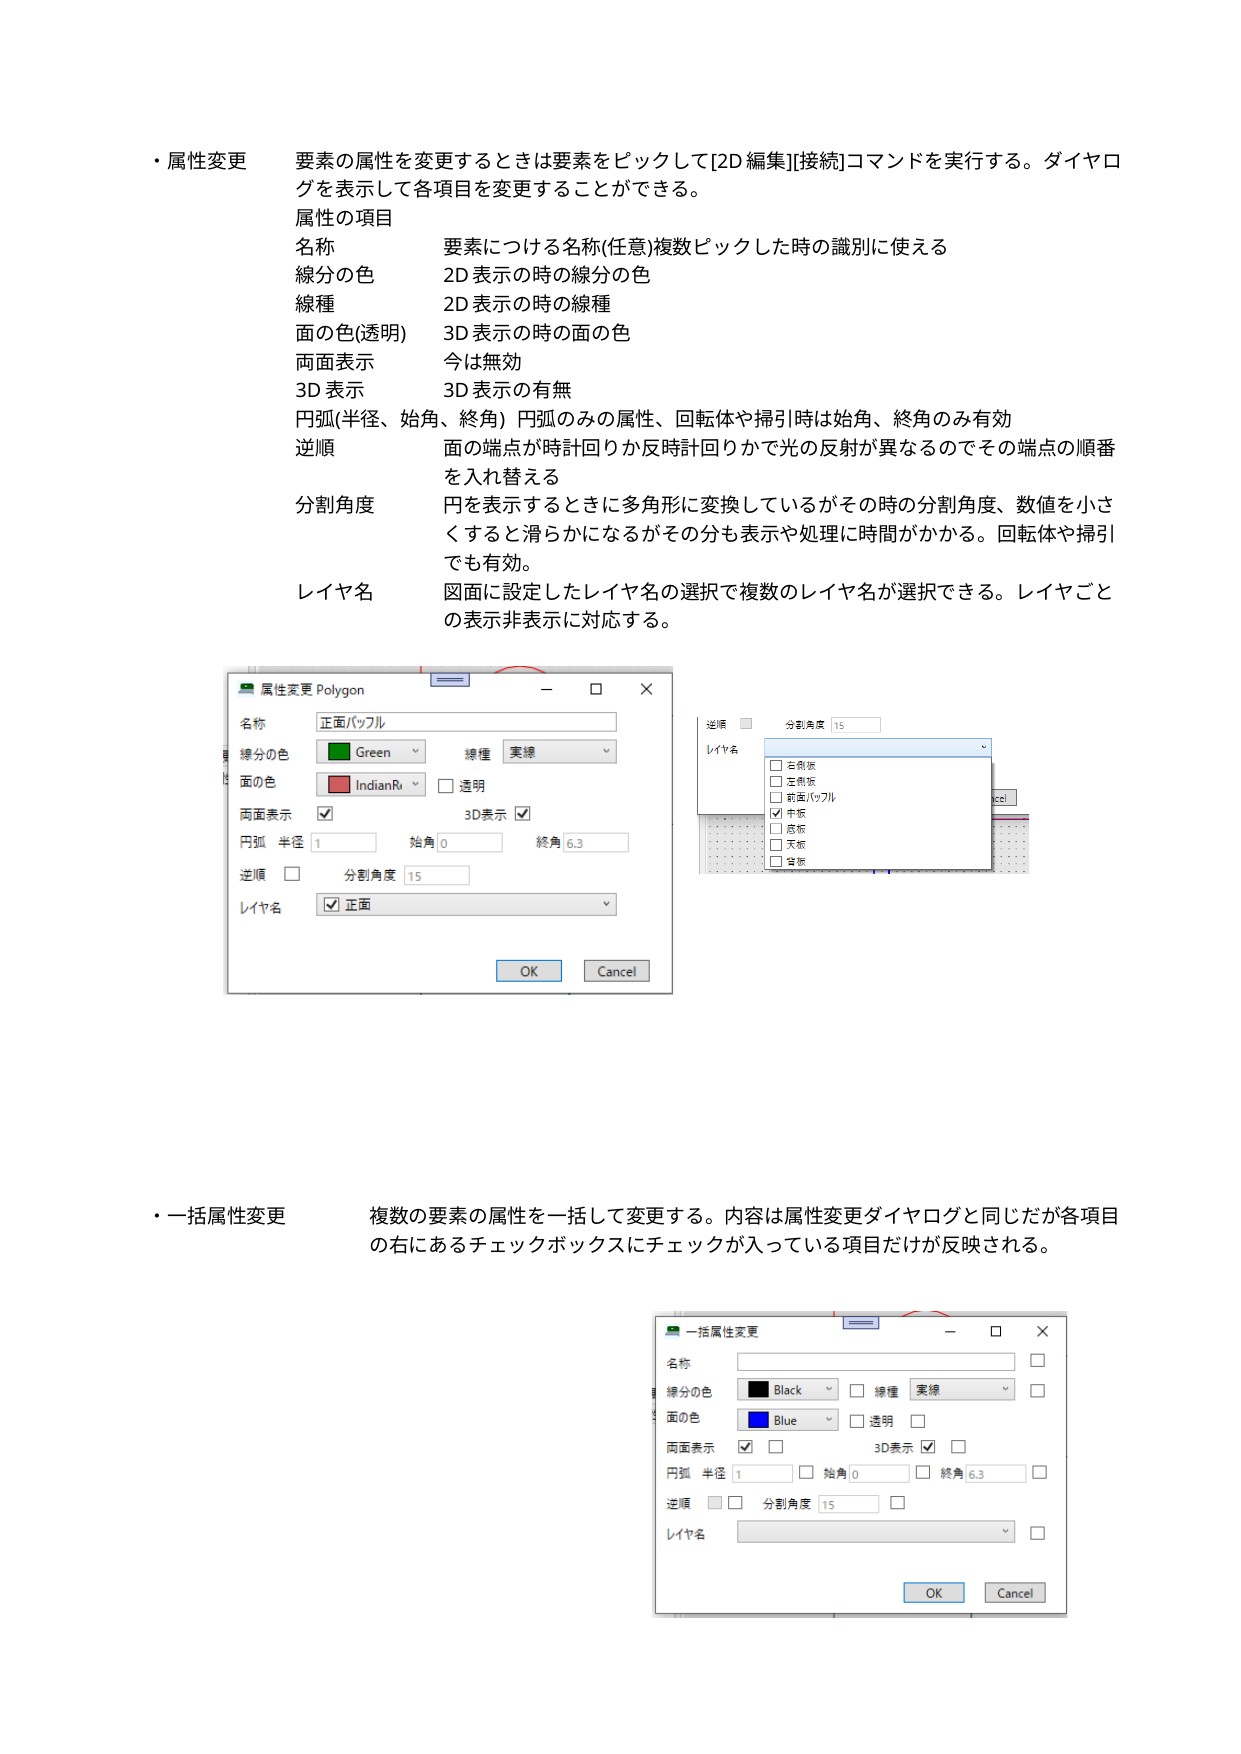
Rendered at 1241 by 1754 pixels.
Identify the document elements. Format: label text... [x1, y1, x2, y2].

picture [697, 717, 1030, 874]
text ・一括属性変更 複数の要素の属性を一括して変更する。内容は属性変更ダイヤログと同じだが各項目 の右にあるチェックボックスにチェックが入っている項目だけが反映される。 [148, 1200, 1122, 1258]
text 3D表示 3D表示の有無 [148, 375, 1122, 404]
text 面の色(透明) 3D表示の時の面の色 [148, 317, 1122, 346]
text 線種 2D表示の時の線種 [148, 289, 1122, 317]
picture [651, 1311, 1068, 1618]
text 両面表示 今は無効 [148, 346, 1122, 375]
text 線分の色 2D表示の時の線分の色 [148, 260, 1122, 289]
text レイヤ名 図面に設定したレイヤ名の選択で複数のレイヤ名が選択できる。レイヤごと の表示非表示に対応する。 [148, 576, 1122, 634]
text 名称 要素につける名称(任意)複数ピックした時の識別に使える [148, 231, 1122, 260]
text 属性の項目 [148, 202, 1122, 231]
text 分割角度 円を表示するときに多角形に変換しているがその時の分割角度、数値を小さ くすると滑らかになるがその分も表示や処理に時間がかかる。回転体や掃引 でも有効。 [148, 490, 1122, 576]
picture [223, 666, 674, 995]
text ・属性変更 要素の属性を変更するときは要素をピックして[2D編集][接続]コマンドを実行する。ダイヤログを表示して各項目を変更することができる。 [148, 145, 1122, 202]
text 円弧(半径、始角、終角) 円弧のみの属性、回転体や掃引時は始角、終角のみ有効 [148, 404, 1122, 432]
text 逆順 面の端点が時計回りか反時計回りかで光の反射が異なるのでその端点の順番 を入れ替える [148, 432, 1122, 490]
